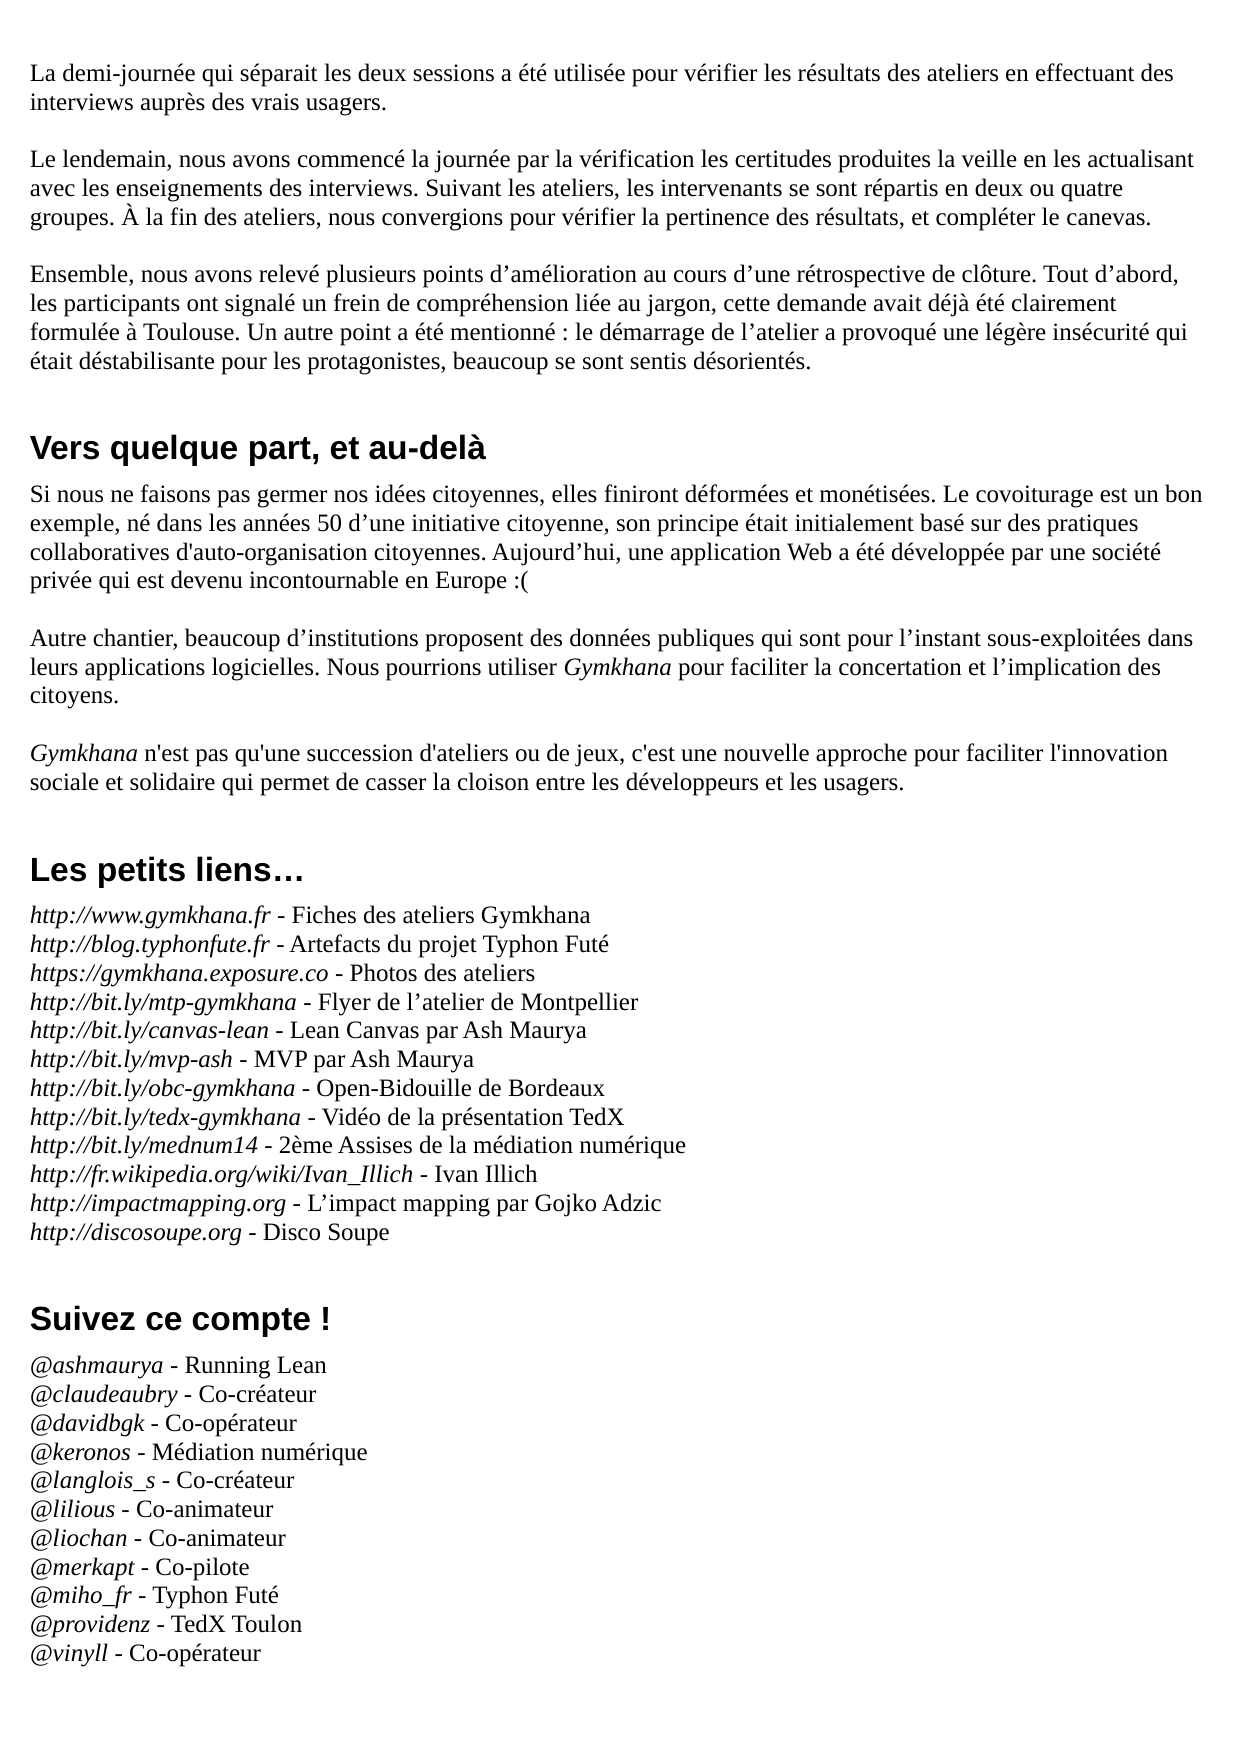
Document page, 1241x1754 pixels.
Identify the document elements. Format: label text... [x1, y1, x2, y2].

text http://www.gymkhana.fr - Fiches des ateliers Gymkhana [29, 901, 1211, 929]
text @ashmaurya - Running Lean [29, 1350, 1211, 1379]
text @keronos - Médiation numérique [29, 1437, 1211, 1465]
text Autre chantier, beaucoup d’institutions proposent des données publiques qui sont pour l’instant sous-exploitées dans leurs applications logicielles. Nous pourrions utiliser Gymkhana pour faciliter la concertation et l’implication des citoyens. [29, 623, 1211, 709]
text @merkapt - Co-pilote [29, 1552, 1211, 1580]
text http://impactmapping.org - L’impact mapping par Gojko Adzic [29, 1188, 1211, 1217]
text @miho_fr - Typhon Futé [29, 1580, 1211, 1609]
text http://bit.ly/mtp-gymkhana - Flyer de l’atelier de Montpellier [29, 987, 1211, 1016]
text @davidbgk - Co-opérateur [29, 1408, 1211, 1437]
text @langlois_s - Co-créateur [29, 1465, 1211, 1494]
text @claudeaubry - Co-créateur [29, 1379, 1211, 1408]
text La demi-journée qui séparait les deux sessions a été utilisée pour vérifier les résultats des ateliers en effectuant des interviews auprès des vrais usagers. [29, 58, 1211, 116]
text @vinyll - Co-opérateur [29, 1638, 1211, 1667]
text http://bit.ly/obc-gymkhana - Open-Bidouille de Bordeaux [29, 1073, 1211, 1102]
text @providenz - TedX Toulon [29, 1609, 1211, 1638]
text https://gymkhana.exposure.co - Photos des ateliers [29, 958, 1211, 987]
text http://bit.ly/tedx-gymkhana - Vidéo de la présentation TedX [29, 1102, 1211, 1131]
text Le lendemain, nous avons commencé la journée par la vérification les certitudes produites la veille en les actualisant avec les enseignements des interviews. Suivant les ateliers, les intervenants se sont répartis en deux ou quatre groupes. À la fin des ateliers, nous convergions pour vérifier la pertinence des résultats, et compléter le canevas. [29, 144, 1211, 231]
text Si nous ne faisons pas germer nos idées citoyennes, elles finiront déformées et monétisées. Le covoiturage est un bon exemple, né dans les années 50 d’une initiative citoyenne, son principe était initialement basé sur des pratiques collaboratives d'auto-organisation citoyennes. Aujourd’hui, une application Web a été développée par une société privée qui est devenu incontournable en Europe :( [29, 479, 1211, 594]
text Ensemble, nous avons relevé plusieurs points d’amélioration au cours d’une rétrospective de clôture. Tout d’abord, les participants ont signalé un frein de compréhension liée au jargon, cette demande avait déjà été clairement formulée à Toulouse. Un autre point a été mentionné : le démarrage de l’atelier a provoqué une légère insécurité qui était déstabilisante pour les protagonistes, beaucoup se sont sentis désorientés. [29, 259, 1211, 374]
subtitle Vers quelque part, et au-delà [29, 428, 1211, 467]
text http://bit.ly/mvp-ash - MVP par Ash Maurya [29, 1044, 1211, 1073]
text http://fr.wikipedia.org/wiki/Ivan_Illich - Ivan Illich [29, 1159, 1211, 1188]
text @lilious - Co-animateur [29, 1494, 1211, 1523]
text http://bit.ly/canvas-lean - Lean Canvas par Ash Maurya [29, 1016, 1211, 1044]
text http://bit.ly/mednum14 - 2ème Assises de la médiation numérique [29, 1131, 1211, 1159]
text http://blog.typhonfute.fr - Artefacts du projet Typhon Futé [29, 929, 1211, 958]
text http://discosoupe.org - Disco Soupe [29, 1217, 1211, 1246]
text Gymkhana n'est pas qu'une succession d'ateliers ou de jeux, c'est une nouvelle approche pour faciliter l'innovation sociale et solidaire qui permet de casser la cloison entre les développeurs et les usagers. [29, 738, 1211, 796]
subtitle Les petits liens… [29, 849, 1211, 888]
subtitle Suivez ce compte ! [29, 1299, 1211, 1338]
text @liochan - Co-animateur [29, 1523, 1211, 1552]
